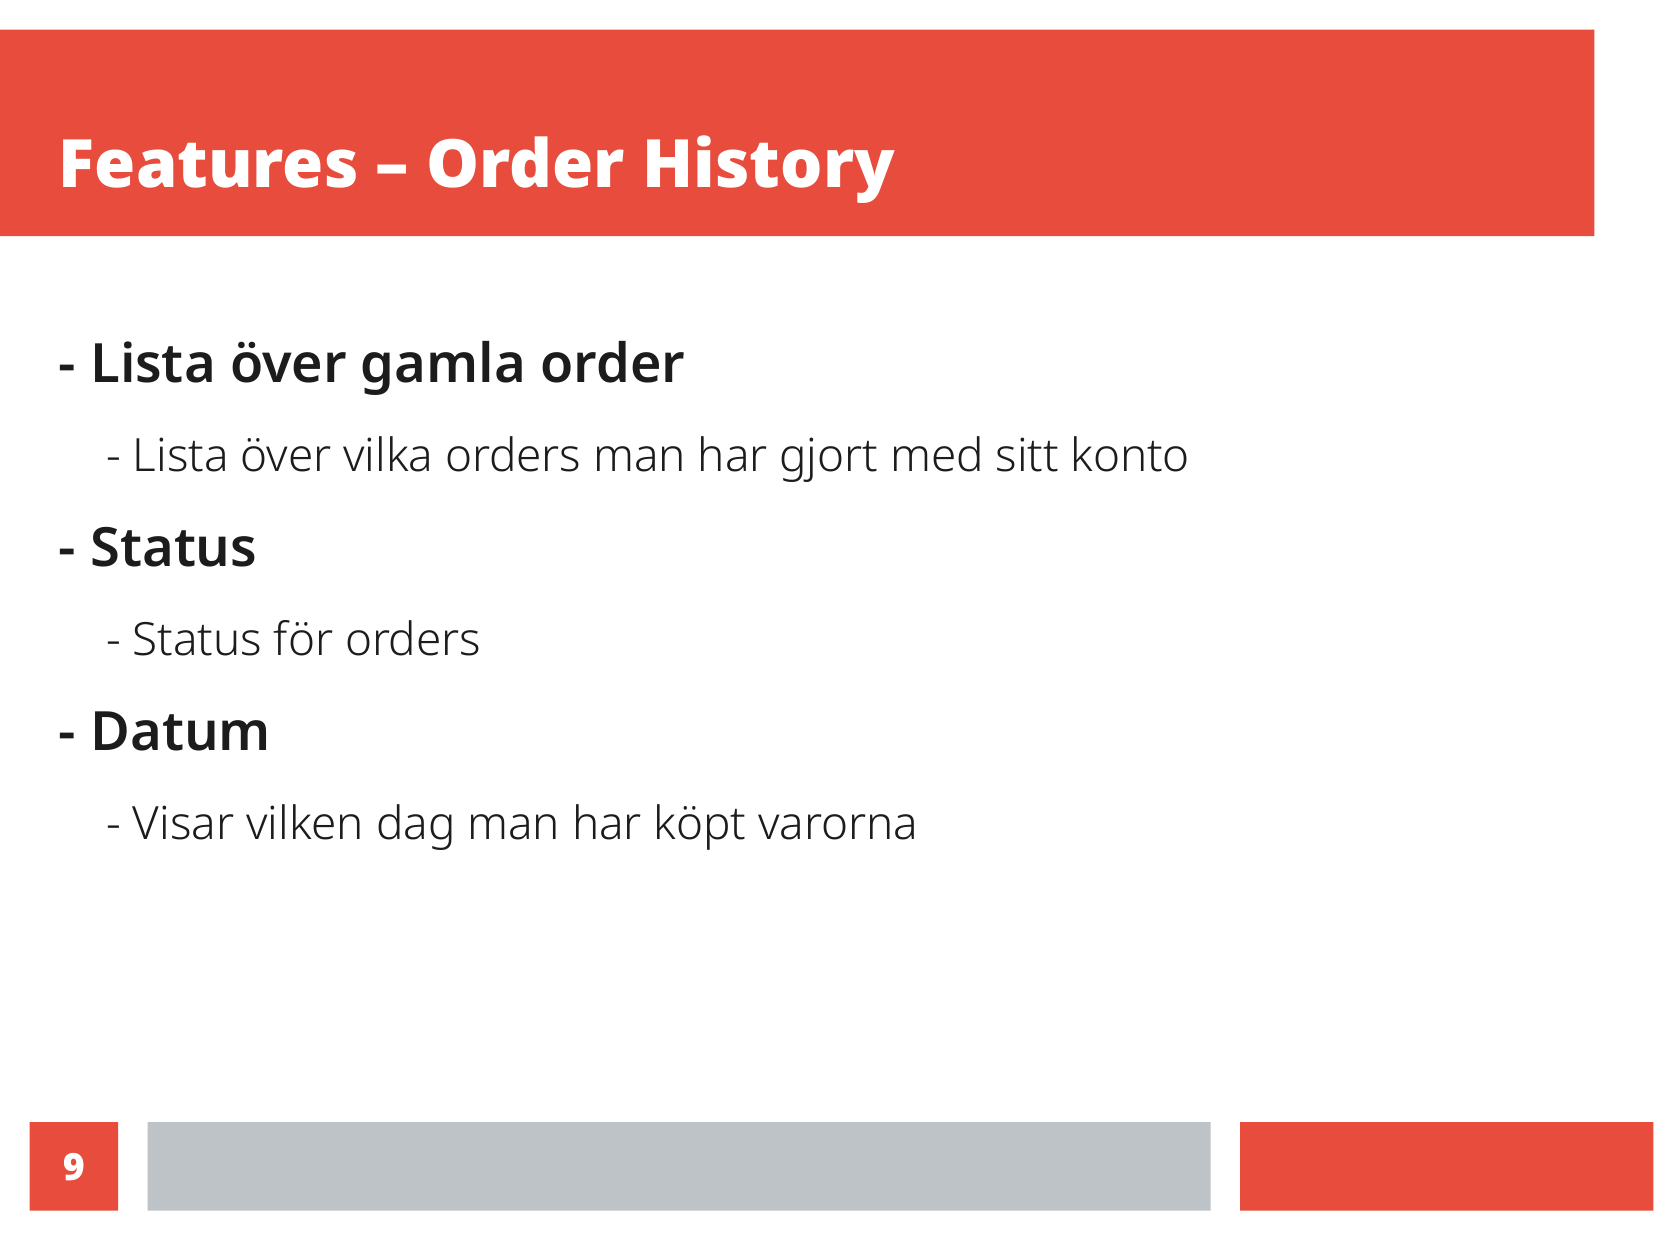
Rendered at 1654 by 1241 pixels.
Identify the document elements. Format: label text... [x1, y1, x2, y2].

title Features – Order History [59, 59, 1595, 207]
list - Lista över gamla order - Lista över vilka orders man har gjort med sitt konto - Status - Status för orders - Datum - Visar vilken dag man har köpt varorna [59, 324, 1565, 1093]
